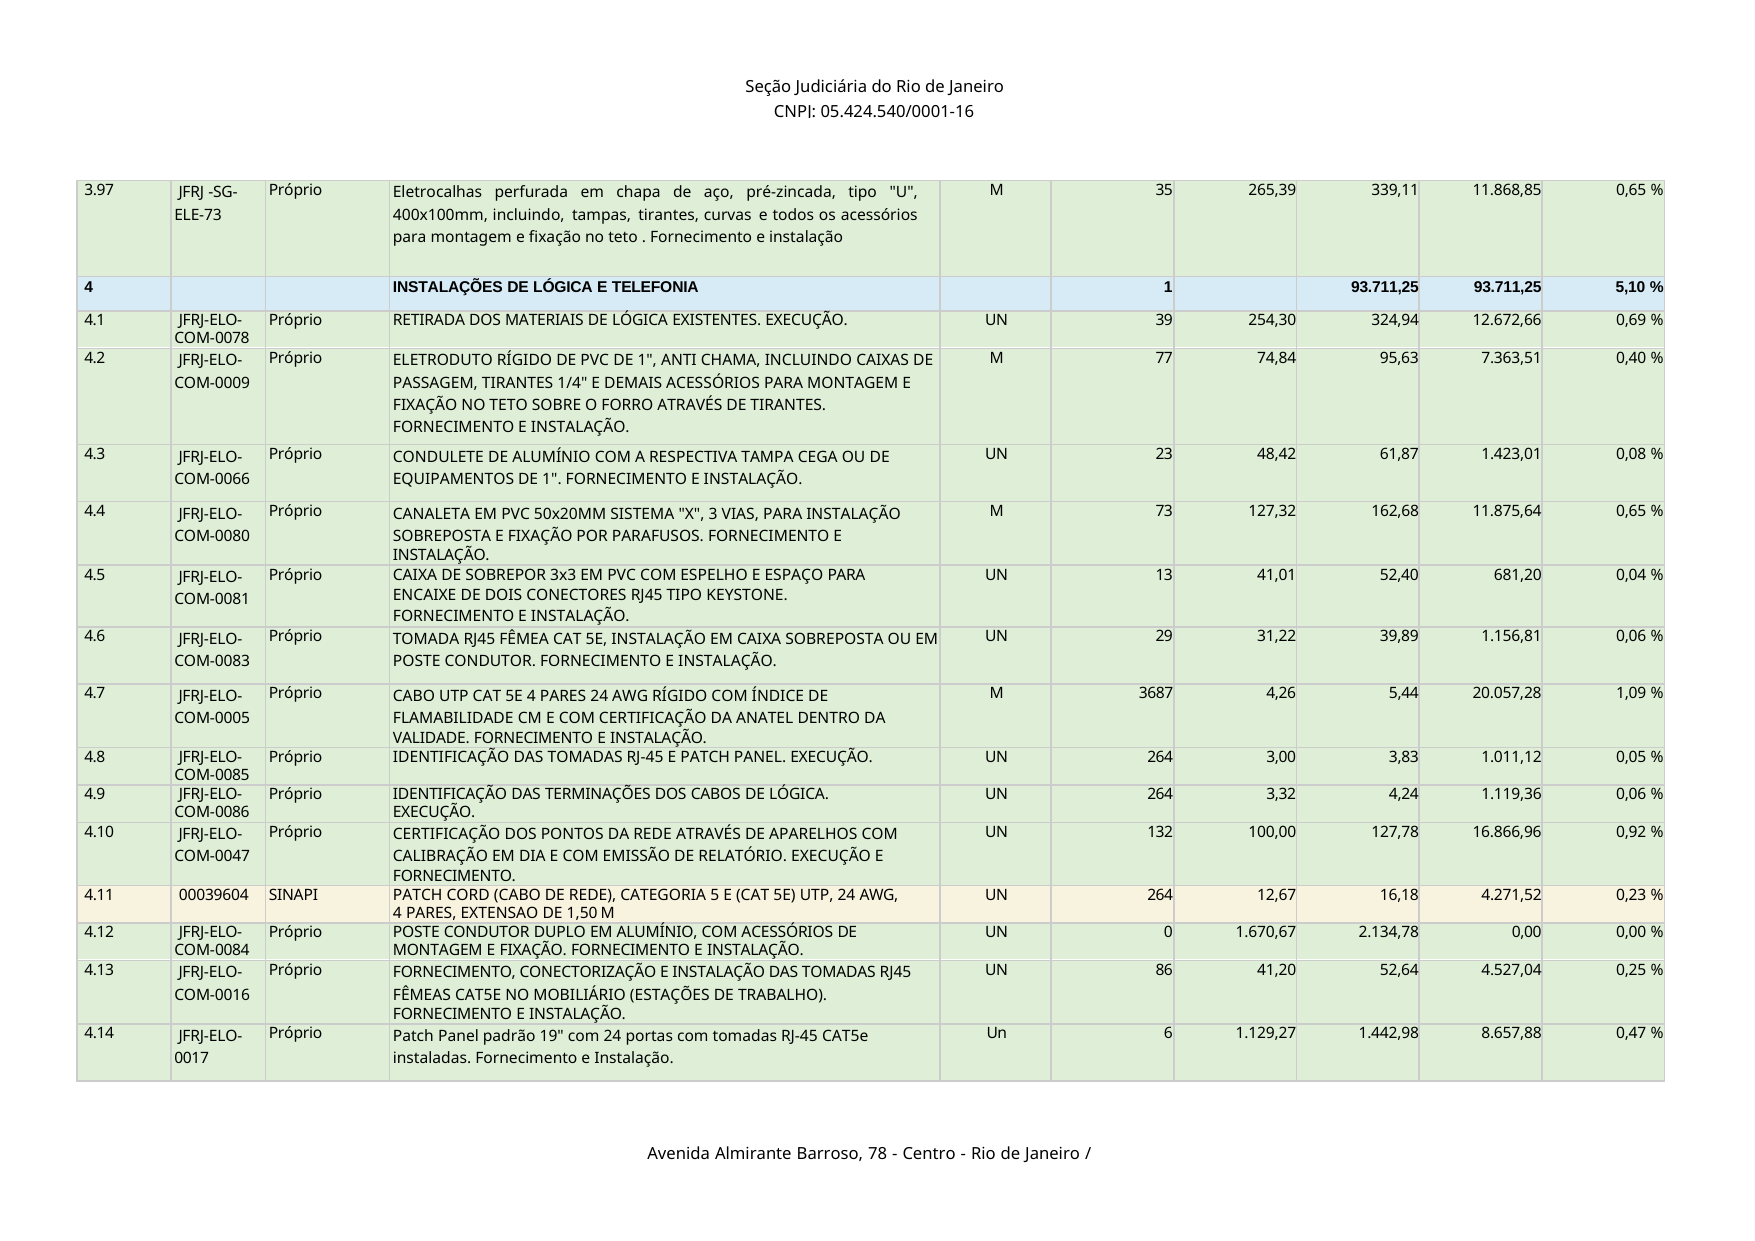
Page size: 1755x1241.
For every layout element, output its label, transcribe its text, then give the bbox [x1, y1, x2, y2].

table_cell 4.3 [78, 445, 170, 501]
table_cell JFRJ-ELO- COM-0066 [172, 445, 265, 501]
table_cell 0,92 % [1543, 823, 1664, 885]
table_cell 0,69 % [1543, 312, 1664, 347]
table_cell TOMADA RJ45 FÊMEA CAT 5E, INSTALAÇÃO EM CAIXA SOBREPOSTA OU EM POSTE CONDUTOR. FORNECIMENTO E INSTALAÇÃO. [390, 628, 939, 683]
table_cell 0,06 % [1543, 628, 1664, 683]
table_cell 162,68 [1297, 502, 1418, 564]
table_cell UN [941, 628, 1050, 683]
table_cell CAIXA DE SOBREPOR 3x3 EM PVC COM ESPELHO E ESPAÇO PARA ENCAIXE DE DOIS CONECTORES RJ45 TIPO KEYSTONE. FORNECIMENTO E INSTALAÇÃO. [390, 566, 939, 626]
table_cell UN [941, 786, 1050, 821]
table_cell 0,06 % [1543, 786, 1664, 821]
table_cell UN [941, 312, 1050, 347]
table_cell 20.057,28 [1420, 685, 1541, 747]
table_cell 4.7 [78, 685, 170, 747]
table_cell CERTIFICAÇÃO DOS PONTOS DA REDE ATRAVÉS DE APARELHOS COM CALIBRAÇÃO EM DIA E COM EMISSÃO DE RELATÓRIO. EXECUÇÃO E FORNECIMENTO. [390, 823, 939, 885]
table_cell 16.866,96 [1420, 823, 1541, 885]
table_cell 23 [1052, 445, 1173, 501]
table_cell Próprio [266, 502, 389, 564]
table_cell 6 [1052, 1025, 1173, 1080]
table_cell 1.119,36 [1420, 786, 1541, 821]
table_cell 4,24 [1297, 786, 1418, 821]
table_cell 5,10 % [1543, 277, 1664, 310]
table_cell JFRJ-ELO- COM-0047 [172, 823, 265, 885]
table_cell 73 [1052, 502, 1173, 564]
table_cell 52,40 [1297, 566, 1418, 626]
table_cell 4.5 [78, 566, 170, 626]
table_cell 4.14 [78, 1025, 170, 1080]
table_cell Patch Panel padrão 19" com 24 portas com tomadas RJ-45 CAT5e instaladas. Fornecimento e Instalação. [390, 1025, 939, 1080]
table_cell IDENTIFICAÇÃO DAS TOMADAS RJ-45 E PATCH PANEL. EXECUÇÃO. [390, 748, 939, 784]
table_cell POSTE CONDUTOR DUPLO EM ALUMÍNIO, COM ACESSÓRIOS DE MONTAGEM E FIXAÇÃO. FORNECIMENTO E INSTALAÇÃO. [390, 924, 939, 959]
table_cell 3,83 [1297, 748, 1418, 784]
table_cell 254,30 [1175, 312, 1296, 347]
table_header M [941, 181, 1050, 276]
table_header 339,11 [1297, 181, 1418, 276]
table_cell Próprio [266, 445, 389, 501]
table_cell 4,26 [1175, 685, 1296, 747]
table_header 35 [1052, 181, 1173, 276]
table_cell [266, 277, 389, 310]
table_cell M [941, 685, 1050, 747]
table_header 0,65 % [1543, 181, 1664, 276]
table_cell JFRJ-ELO- COM-0078 [172, 312, 265, 347]
table_cell 11.875,64 [1420, 502, 1541, 564]
table_cell Próprio [266, 566, 389, 626]
table_cell JFRJ-ELO- COM-0086 [172, 786, 265, 821]
table_cell 1.423,01 [1420, 445, 1541, 501]
table_cell JFRJ-ELO- COM-0081 [172, 566, 265, 626]
table_cell Próprio [266, 823, 389, 885]
table_cell 3687 [1052, 685, 1173, 747]
table_cell 3,00 [1175, 748, 1296, 784]
table_header 265,39 [1175, 181, 1296, 276]
table_cell 127,32 [1175, 502, 1296, 564]
table_cell 52,64 [1297, 961, 1418, 1023]
table_cell FORNECIMENTO, CONECTORIZAÇÃO E INSTALAÇÃO DAS TOMADAS RJ45 FÊMEAS CAT5E NO MOBILIÁRIO (ESTAÇÕES DE TRABALHO). FORNECIMENTO E INSTALAÇÃO. [390, 961, 939, 1023]
table_cell 4.6 [78, 628, 170, 683]
table_cell 4.527,04 [1420, 961, 1541, 1023]
table_cell Próprio [266, 628, 389, 683]
table_cell 95,63 [1297, 349, 1418, 444]
table_cell Próprio [266, 1025, 389, 1080]
table_cell 0,08 % [1543, 445, 1664, 501]
table_cell CABO UTP CAT 5E 4 PARES 24 AWG RÍGIDO COM ÍNDICE DE FLAMABILIDADE CM E COM CERTIFICAÇÃO DA ANATEL DENTRO DA VALIDADE. FORNECIMENTO E INSTALAÇÃO. [390, 685, 939, 747]
table_cell 1.129,27 [1175, 1025, 1296, 1080]
table_cell 4.8 [78, 748, 170, 784]
table_cell 61,87 [1297, 445, 1418, 501]
table_cell Próprio [266, 748, 389, 784]
table_cell 0,00 % [1543, 924, 1664, 959]
table_cell ELETRODUTO RÍGIDO DE PVC DE 1", ANTI CHAMA, INCLUINDO CAIXAS DE PASSAGEM, TIRANTES 1/4" E DEMAIS ACESSÓRIOS PARA MONTAGEM E FIXAÇÃO NO TETO SOBRE O FORRO ATRAVÉS DE TIRANTES. FORNECIMENTO E INSTALAÇÃO. [390, 349, 939, 444]
table_cell 0,05 % [1543, 748, 1664, 784]
table_cell 31,22 [1175, 628, 1296, 683]
table_cell 1.156,81 [1420, 628, 1541, 683]
table_cell 1.442,98 [1297, 1025, 1418, 1080]
table_header 3.97 [78, 181, 170, 276]
table_cell 12,67 [1175, 886, 1296, 922]
table_cell UN [941, 886, 1050, 922]
table_cell [172, 277, 265, 310]
table_cell JFRJ-ELO- COM-0005 [172, 685, 265, 747]
table_cell 1.670,67 [1175, 924, 1296, 959]
table_cell 2.134,78 [1297, 924, 1418, 959]
table_cell 0 [1052, 924, 1173, 959]
table_cell 48,42 [1175, 445, 1296, 501]
table_cell 77 [1052, 349, 1173, 444]
table_cell UN [941, 823, 1050, 885]
table_cell JFRJ-ELO- COM-0083 [172, 628, 265, 683]
table_cell 0,25 % [1543, 961, 1664, 1023]
table_cell 41,20 [1175, 961, 1296, 1023]
table_cell UN [941, 445, 1050, 501]
table_cell UN [941, 924, 1050, 959]
table_cell 127,78 [1297, 823, 1418, 885]
table_header JFRJ -SG- ELE-73 [172, 181, 265, 276]
table_cell 100,00 [1175, 823, 1296, 885]
table_cell 681,20 [1420, 566, 1541, 626]
table_cell 41,01 [1175, 566, 1296, 626]
table_cell 29 [1052, 628, 1173, 683]
table_cell 4.13 [78, 961, 170, 1023]
table_cell PATCH CORD (CABO DE REDE), CATEGORIA 5 E (CAT 5E) UTP, 24 AWG, 4 PARES, EXTENSAO DE 1,50 M [390, 886, 939, 922]
table_cell 5,44 [1297, 685, 1418, 747]
table_cell CONDULETE DE ALUMÍNIO COM A RESPECTIVA TAMPA CEGA OU DE EQUIPAMENTOS DE 1". FORNECIMENTO E INSTALAÇÃO. [390, 445, 939, 501]
table_cell 264 [1052, 786, 1173, 821]
table_cell UN [941, 961, 1050, 1023]
table_cell IDENTIFICAÇÃO DAS TERMINAÇÕES DOS CABOS DE LÓGICA. EXECUÇÃO. [390, 786, 939, 821]
table_header Eletrocalhas perfurada em chapa de aço, pré-zincada, tipo "U", 400x100mm, incluindo, tampas, tirantes, curvas e todos os acessórios para montagem e fixação no teto . Fornecimento e instalação [390, 181, 939, 276]
table_cell Próprio [266, 312, 389, 347]
table_cell 4 [78, 277, 170, 310]
table_cell JFRJ-ELO- COM-0085 [172, 748, 265, 784]
table_cell 12.672,66 [1420, 312, 1541, 347]
table_cell RETIRADA DOS MATERIAIS DE LÓGICA EXISTENTES. EXECUÇÃO. [390, 312, 939, 347]
table_cell 1,09 % [1543, 685, 1664, 747]
table_cell 86 [1052, 961, 1173, 1023]
table_cell 93.711,25 [1297, 277, 1418, 310]
table_cell 0,40 % [1543, 349, 1664, 444]
table_cell 4.4 [78, 502, 170, 564]
table_cell 13 [1052, 566, 1173, 626]
table_cell Próprio [266, 685, 389, 747]
table_cell [1175, 277, 1296, 310]
table_cell M [941, 502, 1050, 564]
table_cell Próprio [266, 786, 389, 821]
table_cell [941, 277, 1050, 310]
table_cell JFRJ-ELO- 0017 [172, 1025, 265, 1080]
table_cell 4.1 [78, 312, 170, 347]
table_cell 324,94 [1297, 312, 1418, 347]
table_cell Próprio [266, 924, 389, 959]
table_cell 3,32 [1175, 786, 1296, 821]
table_cell JFRJ-ELO- COM-0009 [172, 349, 265, 444]
table_cell JFRJ-ELO- COM-0080 [172, 502, 265, 564]
table_cell 39 [1052, 312, 1173, 347]
table_cell UN [941, 748, 1050, 784]
table_cell 4.12 [78, 924, 170, 959]
table_cell 4.9 [78, 786, 170, 821]
table_cell 264 [1052, 748, 1173, 784]
table_cell 39,89 [1297, 628, 1418, 683]
table_cell Próprio [266, 961, 389, 1023]
table_cell 264 [1052, 886, 1173, 922]
table_cell M [941, 349, 1050, 444]
table_cell 0,65 % [1543, 502, 1664, 564]
table_cell JFRJ-ELO- COM-0016 [172, 961, 265, 1023]
table_cell 1.011,12 [1420, 748, 1541, 784]
table_cell 0,23 % [1543, 886, 1664, 922]
table_cell Un [941, 1025, 1050, 1080]
table_cell SINAPI [266, 886, 389, 922]
table_cell 4.2 [78, 349, 170, 444]
table_cell 74,84 [1175, 349, 1296, 444]
table_cell UN [941, 566, 1050, 626]
table_cell 4.10 [78, 823, 170, 885]
table_cell 1 [1052, 277, 1173, 310]
table_cell JFRJ-ELO- COM-0084 [172, 924, 265, 959]
table_cell 4.11 [78, 886, 170, 922]
table_cell 93.711,25 [1420, 277, 1541, 310]
table_cell INSTALAÇÕES DE LÓGICA E TELEFONIA [390, 277, 939, 310]
table_cell CANALETA EM PVC 50x20MM SISTEMA "X", 3 VIAS, PARA INSTALAÇÃO SOBREPOSTA E FIXAÇÃO POR PARAFUSOS. FORNECIMENTO E INSTALAÇÃO. [390, 502, 939, 564]
table_cell 8.657,88 [1420, 1025, 1541, 1080]
table_cell 4.271,52 [1420, 886, 1541, 922]
table_cell 0,00 [1420, 924, 1541, 959]
table_cell 16,18 [1297, 886, 1418, 922]
table_cell 7.363,51 [1420, 349, 1541, 444]
table_header Próprio [266, 181, 389, 276]
table_cell Próprio [266, 349, 389, 444]
table_cell 0,47 % [1543, 1025, 1664, 1080]
table_header 11.868,85 [1420, 181, 1541, 276]
table_cell 132 [1052, 823, 1173, 885]
table_cell 0,04 % [1543, 566, 1664, 626]
table_cell 00039604 [172, 886, 265, 922]
